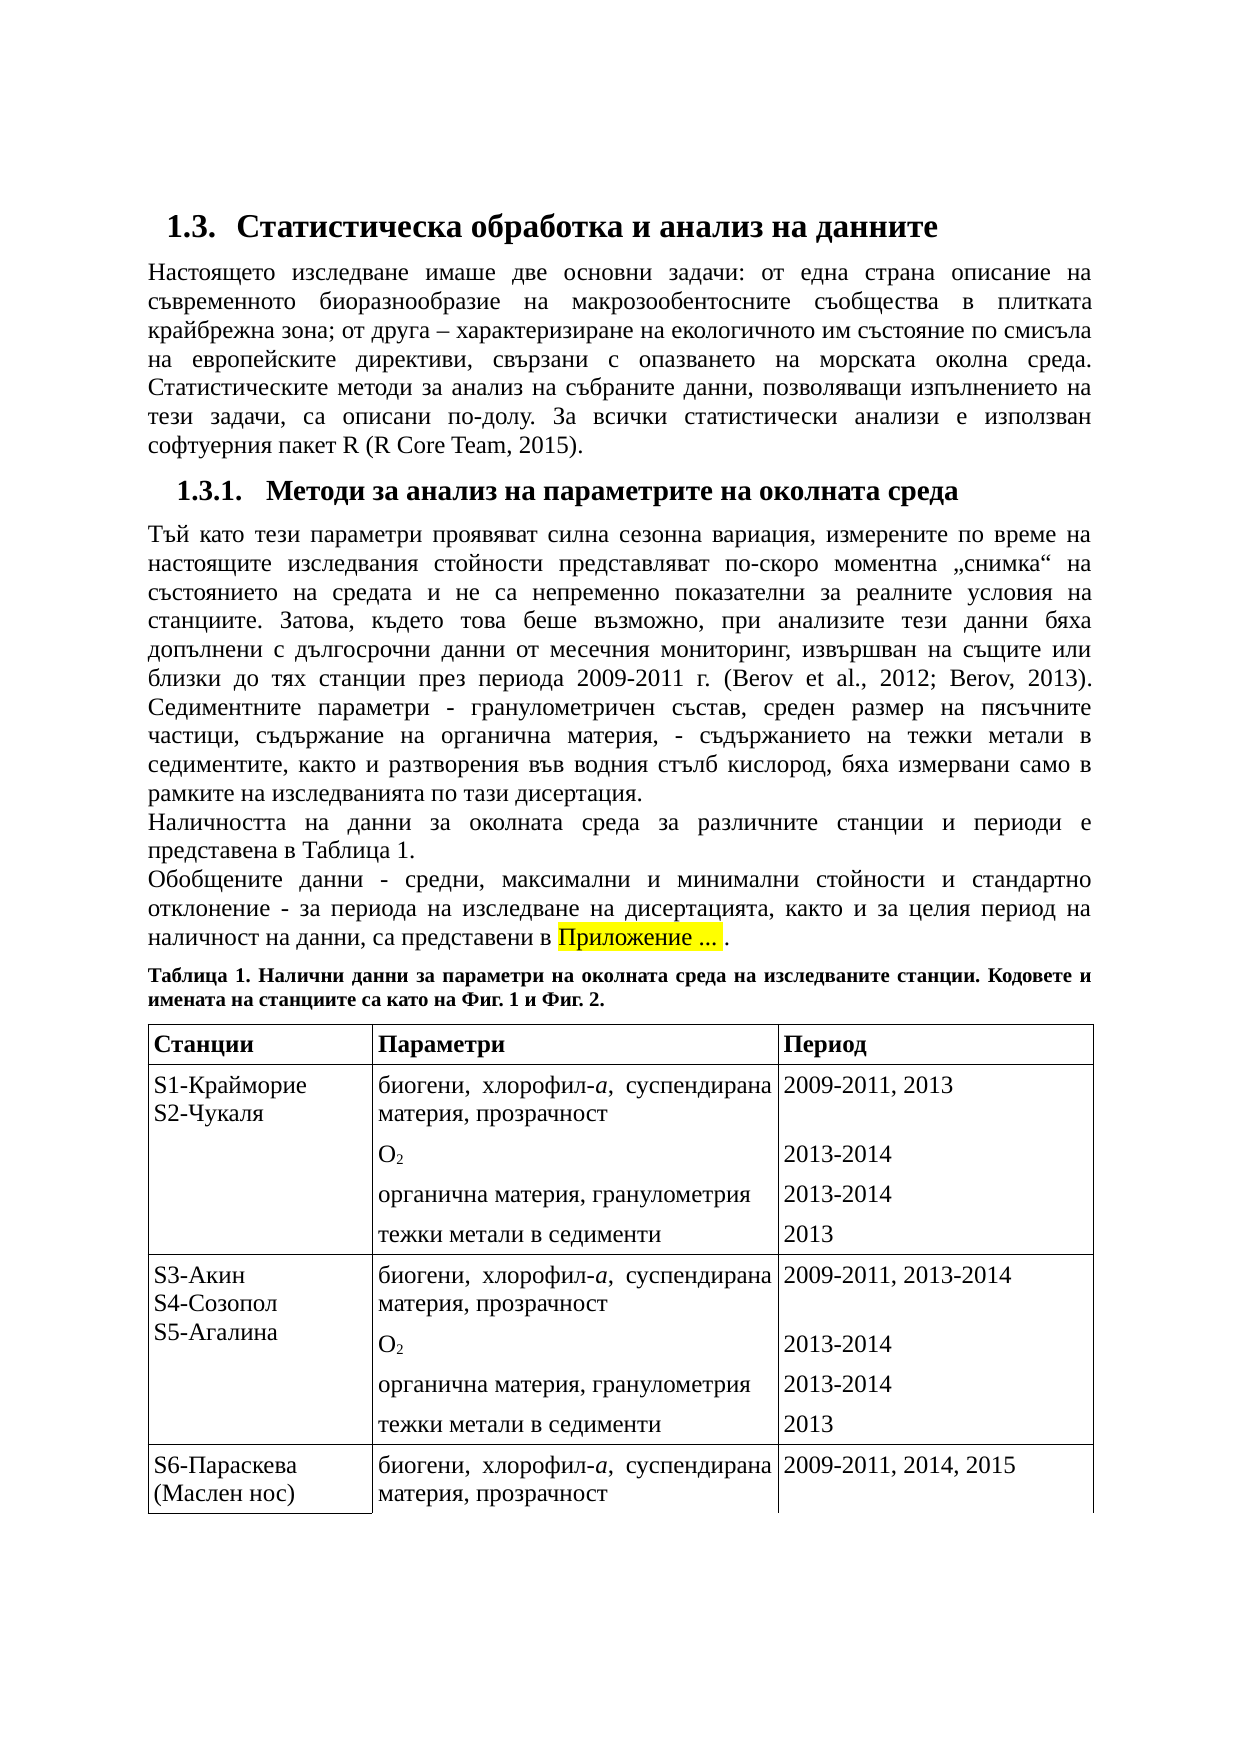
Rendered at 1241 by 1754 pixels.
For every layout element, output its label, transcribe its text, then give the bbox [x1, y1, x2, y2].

table_cell биогени, хлорофил-а, суспендирана материя, прозрачност [373, 1445, 778, 1513]
table_cell О2 [373, 1323, 778, 1363]
table_cell S6-Параскева (Маслен нос) [149, 1445, 372, 1513]
table_cell 2013 [779, 1214, 1093, 1254]
table_cell органична материя, гранулометрия [373, 1173, 778, 1214]
text Обобщените данни - средни, максимални и минимални стойности и стандартно отклонение - за периода на изследване на дисертацията, както и за целия период на наличност на данни, са представени в Приложение ... . [148, 864, 1093, 951]
table_header Период [779, 1025, 1093, 1064]
table_cell S1-Крайморие S2-Чукаля [149, 1065, 372, 1254]
table_cell тежки метали в седименти [373, 1404, 778, 1444]
text Таблица 1. Налични данни за параметри на околната среда на изследваните станции. Кодовете и имената на станциите са като на Фиг. 1 и Фиг. 2. [148, 963, 1093, 1011]
table_cell 2013 [779, 1404, 1093, 1444]
table_cell 2013-2014 [779, 1133, 1093, 1173]
subtitle Статистическа обработка и анализ на данните [224, 207, 1093, 245]
table_cell 2009-2011, 2013-2014 [779, 1255, 1093, 1323]
table_cell органична материя, гранулометрия [373, 1363, 778, 1404]
table_cell S3-Акин S4-Созопол S5-Агалина [149, 1255, 372, 1444]
table_cell тежки метали в седименти [373, 1214, 778, 1254]
table_cell 2013-2014 [779, 1363, 1093, 1404]
subtitle Методи за анализ на параметрите на околната среда [242, 473, 1093, 507]
table_header Станции [149, 1025, 372, 1064]
table_cell 2013-2014 [779, 1323, 1093, 1363]
table_cell 2009-2011, 2013 [779, 1065, 1093, 1133]
text Наличността на данни за околната среда за различните станции и периоди е представена в Таблица 1. [148, 807, 1093, 864]
table_cell О2 [373, 1133, 778, 1173]
table_cell 2013-2014 [779, 1173, 1093, 1214]
table_cell биогени, хлорофил-а, суспендирана материя, прозрачност [373, 1065, 778, 1133]
text Настоящето изследване имаше две основни задачи: от една страна описание на съвременното биоразнообразие на макрозообентосните съобщества в плитката крайбрежна зона; от друга – характеризиране на екологичното им състояние по смисъла на европейските директиви, свързани с опазването на морската околна среда. Статистическите методи за анализ на събраните данни, позволяващи изпълнението на тези задачи, са описани по-долу. За всички статистически анализи е използван софтуерния пакет R (R Core Team, 2015). [148, 257, 1093, 459]
table_cell биогени, хлорофил-а, суспендирана материя, прозрачност [373, 1255, 778, 1323]
table_cell 2009-2011, 2014, 2015 [779, 1445, 1093, 1513]
text Тъй като тези параметри проявяват силна сезонна вариация, измерените по време на настоящите изследвания стойности представляват по-скоро моментна „снимка“ на състоянието на средата и не са непременно показателни за реалните условия на станциите. Затова, където това беше възможно, при анализите тези данни бяха допълнени с дългосрочни данни от месечния мониторинг, извършван на същите или близки до тях станции през периода 2009-2011 г. (Berov et al., 2012; Berov, 2013). Седиментните параметри - гранулометричен състав, среден размер на пясъчните частици, съдържание на органична материя, - съдържанието на тежки метали в седиментите, както и разтворения във водния стълб кислород, бяха измервани само в рамките на изследванията по тази дисертация. [148, 519, 1093, 807]
table_header Параметри [373, 1025, 778, 1064]
